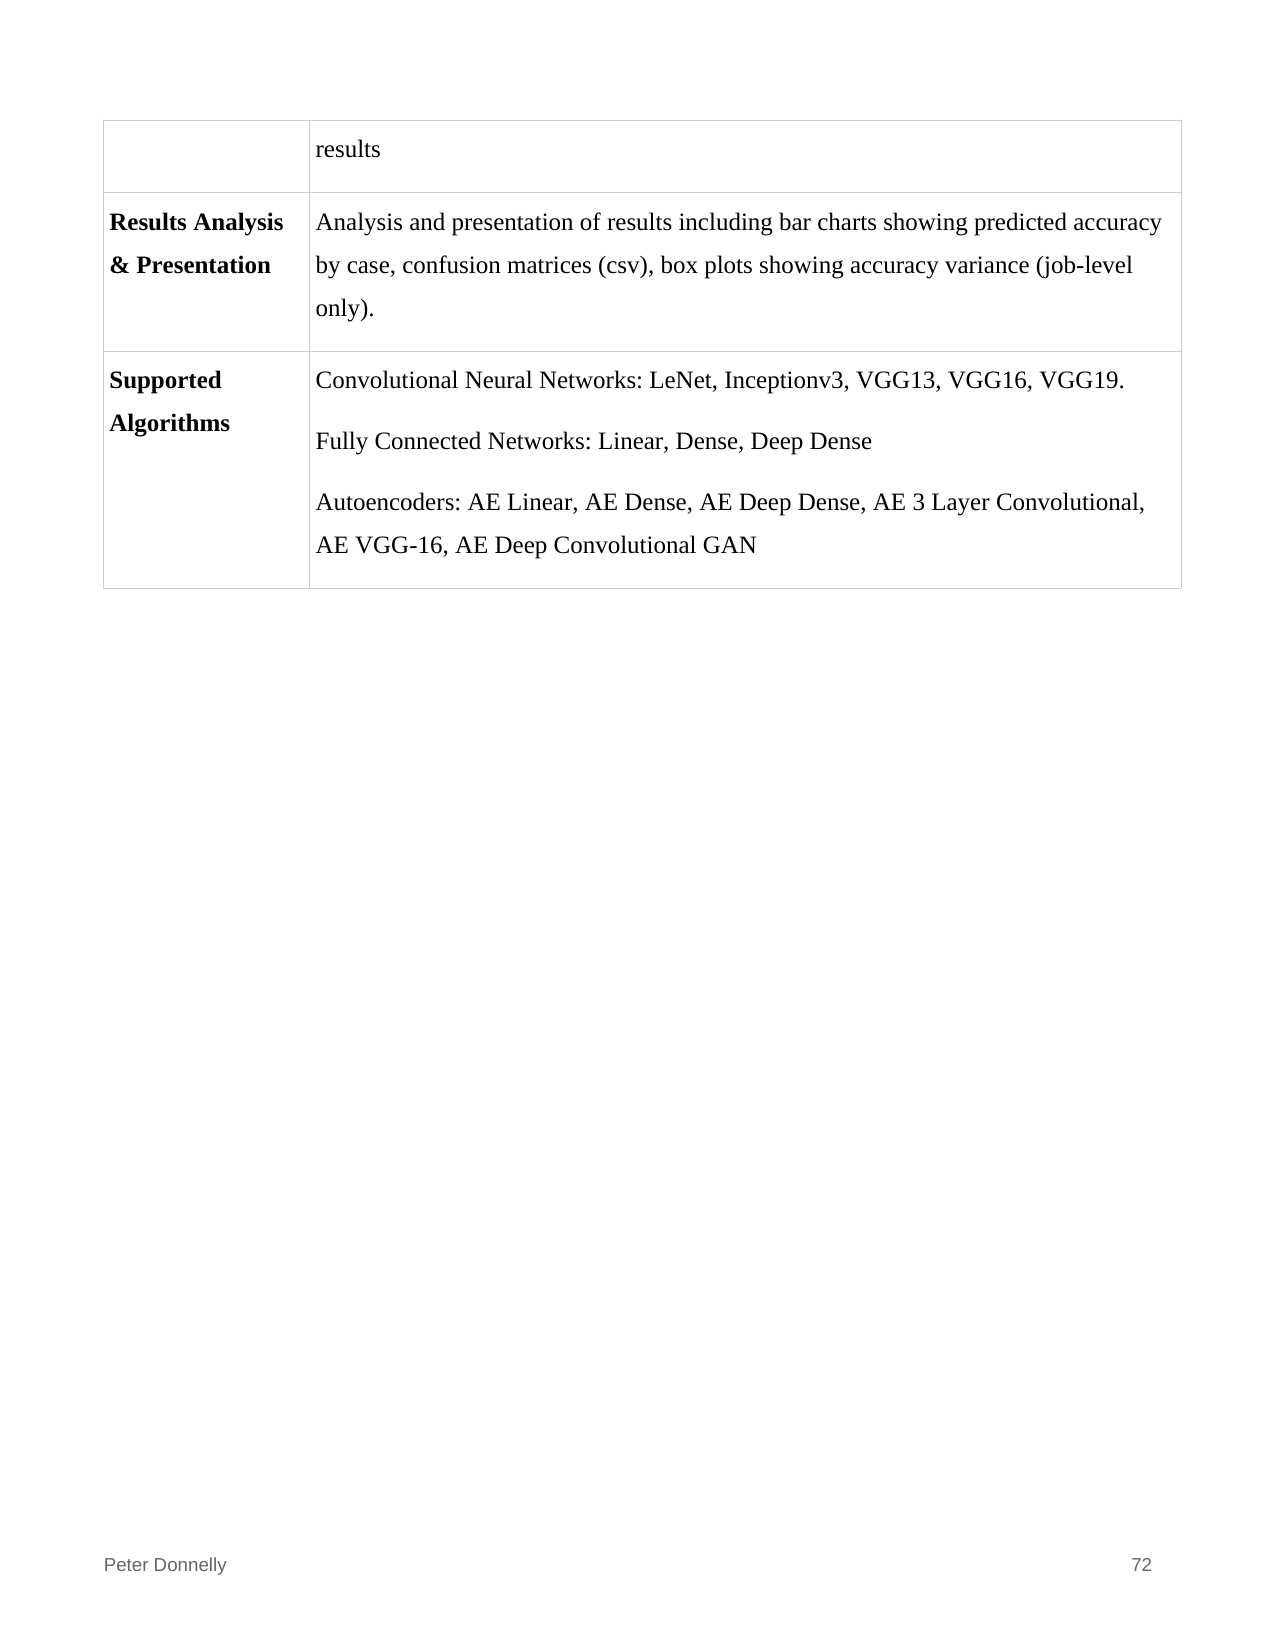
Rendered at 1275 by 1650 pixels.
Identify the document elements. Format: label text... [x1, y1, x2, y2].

table_cell Results Analysis & Presentation [104, 193, 309, 351]
table_cell Convolutional Neural Networks: LeNet, Inceptionv3, VGG13, VGG16, VGG19. Fully Connected Networks: Linear, Dense, Deep Dense Autoencoders: AE Linear, AE Dense, AE Deep Dense, AE 3 Layer Convolutional, AE VGG-16, AE Deep Convolutional GAN [310, 352, 1181, 588]
table_cell results [310, 121, 1181, 192]
table_cell Analysis and presentation of results including bar charts showing predicted accuracy by case, confusion matrices (csv), box plots showing accuracy variance (job-level only). [310, 193, 1181, 351]
table_cell [104, 121, 309, 192]
table_cell Supported Algorithms [104, 352, 309, 588]
